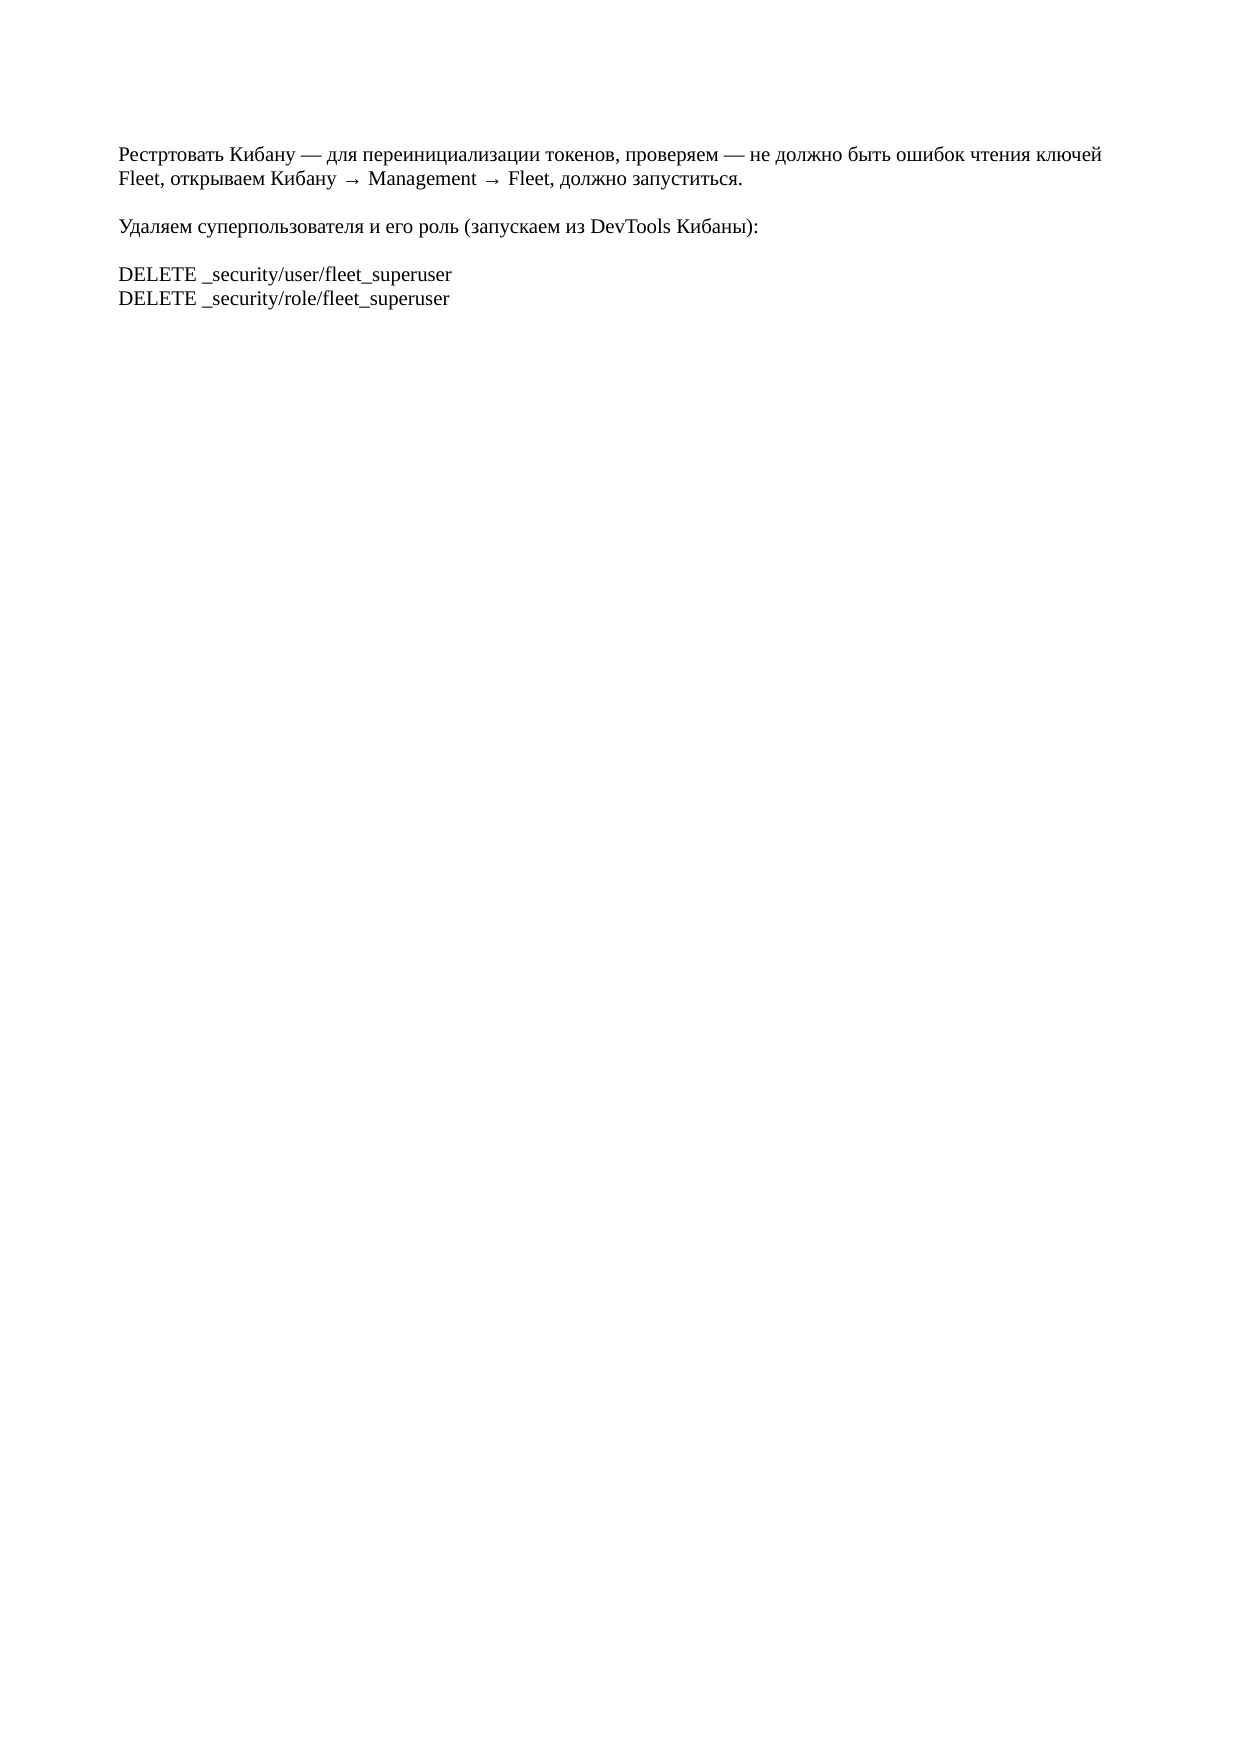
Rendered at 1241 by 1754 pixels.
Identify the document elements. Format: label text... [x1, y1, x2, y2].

text Рестртовать Кибану — для переинициализации токенов, проверяем — не должно быть ошибок чтения ключей Fleet, открываем Кибану → Management → Fleet, должно запуститься. [118, 142, 1122, 190]
text Удаляем суперпользователя и его роль (запускаем из DevTools Кибаны): [118, 214, 1122, 238]
text DELETE _security/role/fleet_superuser [118, 286, 1122, 310]
text DELETE _security/user/fleet_superuser [118, 262, 1122, 286]
